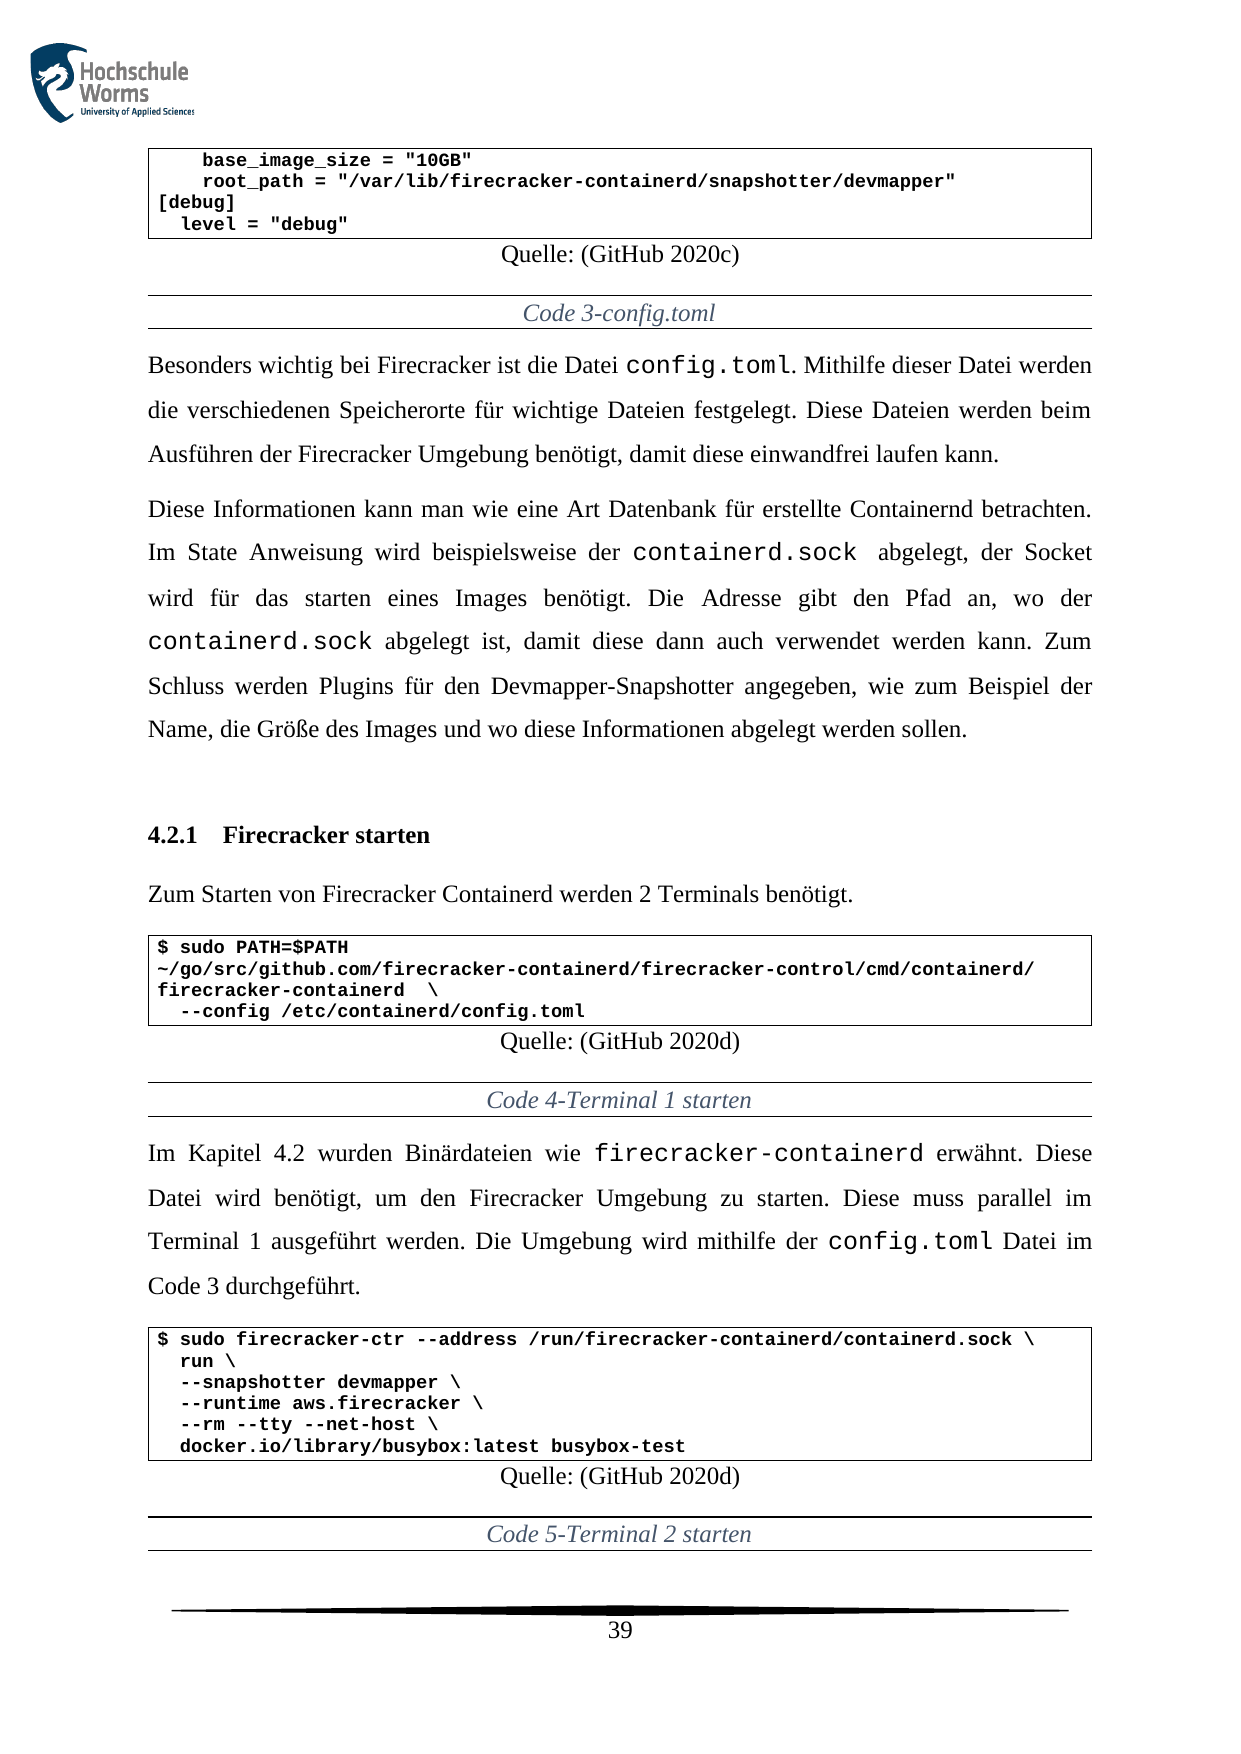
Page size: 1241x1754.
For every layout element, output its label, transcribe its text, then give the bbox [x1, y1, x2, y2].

text Besonders wichtig bei Firecracker ist die Datei config.toml. Mithilfe dieser Datei werden die verschiedenen Speicherorte für wichtige Dateien festgelegt. Diese Dateien werden beim Ausführen der Firecracker Umgebung benötigt, damit diese einwandfrei laufen kann. [148, 350, 1092, 467]
text Quelle: (GitHub 2020c) [148, 239, 1092, 268]
text Im Kapitel 4.2 wurden Binärdateien wie firecracker-containerd erwähnt. Diese Datei wird benötigt, um den Firecracker Umgebung zu starten. Diese muss parallel im Terminal 1 ausgeführt werden. Die Umgebung wird mithilfe der config.toml Datei im Code 3 durchgeführt. [148, 1138, 1092, 1300]
text level = "debug" [149, 211, 1091, 238]
text Quelle: (GitHub 2020d) [148, 1461, 1092, 1489]
text Quelle: (GitHub 2020d) [148, 1026, 1092, 1055]
text Code 4-Terminal 1 starten [148, 1083, 1092, 1116]
text --config /etc/containerd/config.toml [149, 999, 1091, 1025]
text docker.io/library/busybox:latest busybox-test [149, 1433, 1091, 1460]
text root_path = "/var/lib/firecracker-containerd/snapshotter/devmapper" [149, 169, 1091, 190]
text Zum Starten von Firecracker Containerd werden 2 Terminals benötigt. [148, 879, 1092, 908]
text Code 3-config.toml [148, 296, 1092, 328]
text --snapshotter devmapper \ [149, 1369, 1091, 1391]
text $ sudo PATH=$PATH ~/go/src/github.com/firecracker-containerd/firecracker-control/cmd/containerd/firecracker-containerd \ [149, 936, 1091, 999]
text $ sudo firecracker-ctr --address /run/firecracker-containerd/containerd.sock \ [149, 1328, 1091, 1348]
text Diese Informationen kann man wie eine Art Datenbank für erstellte Containernd betrachten. Im State Anweisung wird beispielsweise der containerd.sock abgelegt, der Socket wird für das starten eines Images benötigt. Die Adresse gibt den Pfad an, wo der containerd.sock abgelegt ist, damit diese dann auch verwendet werden kann. Zum Schluss werden Plugins für den Devmapper-Snapshotter angegeben, wie zum Beispiel der Name, die Größe des Images und wo diese Informationen abgelegt werden sollen. [148, 494, 1092, 743]
text --rm --tty --net-host \ [149, 1412, 1091, 1433]
text --runtime aws.firecracker \ [149, 1391, 1091, 1412]
subtitle Firecracker starten [148, 820, 1092, 848]
text run \ [149, 1348, 1091, 1369]
text base_image_size = "10GB" [149, 149, 1091, 169]
text Code 5-Terminal 2 starten [148, 1518, 1092, 1550]
text [debug] [149, 190, 1091, 211]
